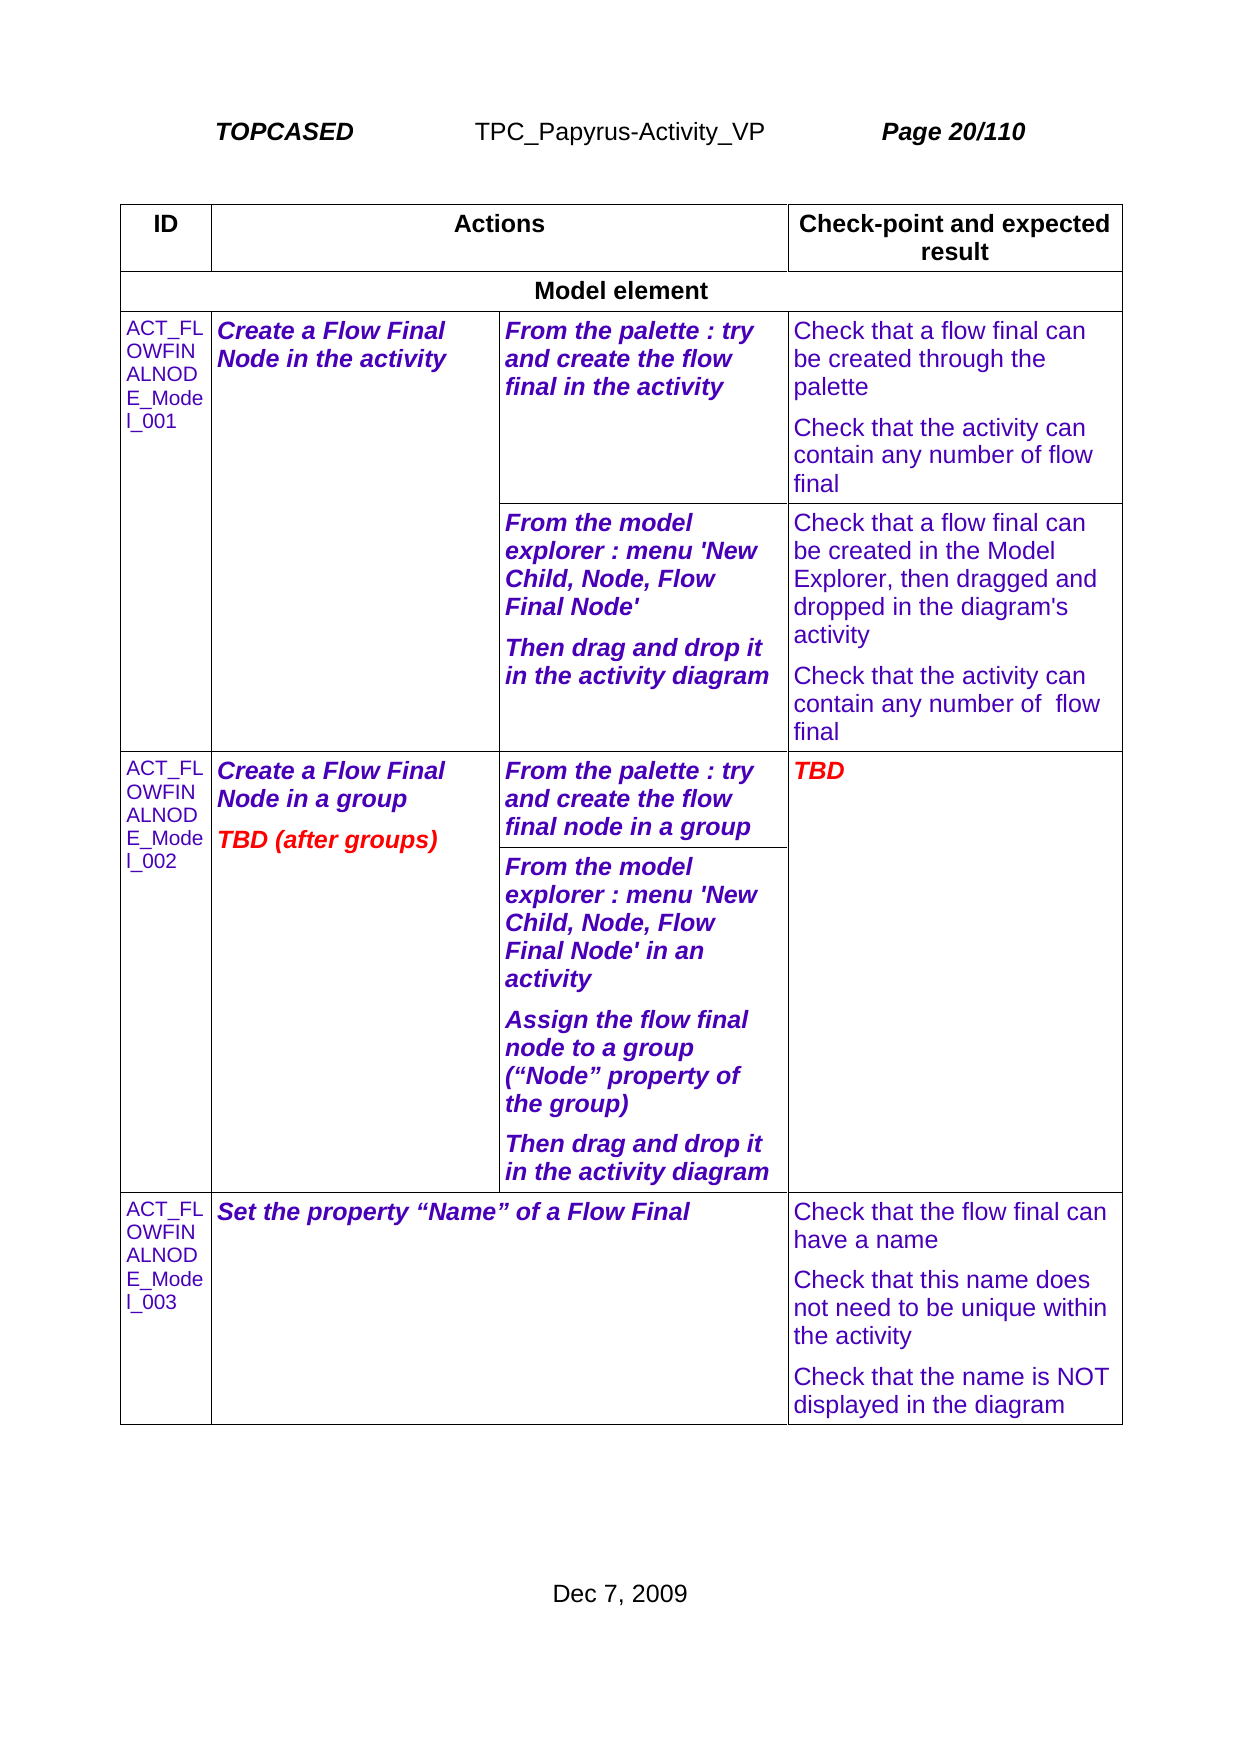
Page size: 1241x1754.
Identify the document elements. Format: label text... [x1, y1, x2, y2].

table_cell From the model explorer : menu 'New Child, Node, Flow Final Node' Then drag and drop it in the activity diagram [500, 504, 787, 751]
table_cell TBD [789, 752, 1122, 1192]
table_cell ACT_FLOWFINALNODE_Model_003 [121, 1193, 211, 1424]
table_cell Create a Flow Final Node in the activity [212, 312, 499, 751]
table_header ID [121, 205, 211, 271]
table_cell From the palette : try and create the flow final node in a group [500, 752, 787, 847]
table_cell Create a Flow Final Node in a group TBD (after groups) [212, 752, 499, 1192]
table_cell From the palette : try and create the flow final in the activity [500, 312, 787, 503]
table_cell From the model explorer : menu 'New Child, Node, Flow Final Node' in an activity Assign the flow final node to a group (“Node” property of the group) Then drag and drop it in the activity diagram [500, 848, 787, 1192]
table_cell Check that a flow final can be created in the Model Explorer, then dragged and dropped in the diagram's activity Check that the activity can contain any number of flow final [789, 504, 1122, 751]
table_cell Set the property “Name” of a Flow Final [212, 1193, 787, 1424]
table_cell Check that the flow final can have a name Check that this name does not need to be unique within the activity Check that the name is NOT displayed in the diagram [789, 1193, 1122, 1424]
table_cell Check that a flow final can be created through the palette Check that the activity can contain any number of flow final [789, 312, 1122, 503]
table_header Check-point and expected result [789, 205, 1122, 271]
table_cell ACT_FLOWFINALNODE_Model_002 [121, 752, 211, 1192]
table_header Actions [212, 205, 787, 271]
table_cell ACT_FLOWFINALNODE_Model_001 [121, 312, 211, 751]
table_cell Model element [121, 272, 1122, 311]
